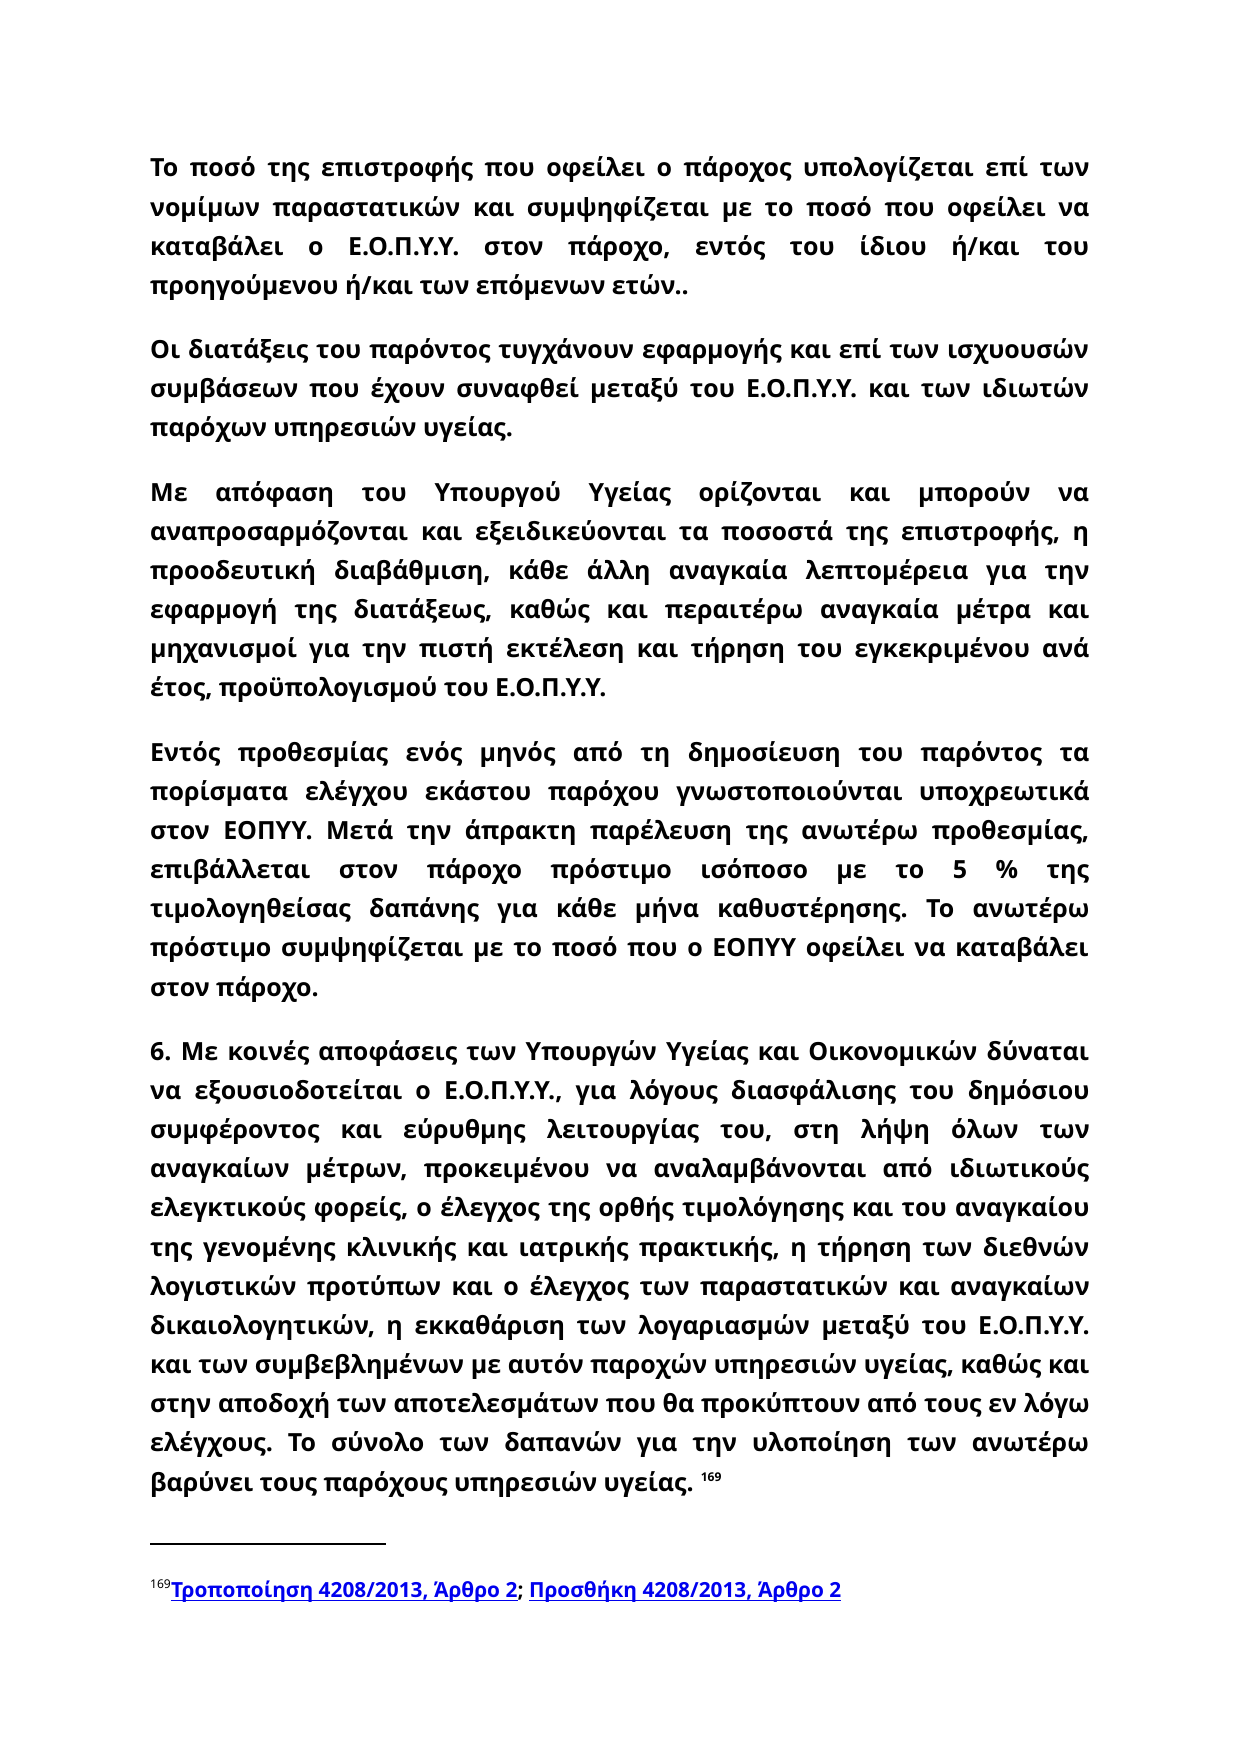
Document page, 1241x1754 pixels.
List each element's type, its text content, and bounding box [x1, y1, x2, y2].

text Εντός προθεσμίας ενός μηνός από τη δημοσίευση του παρόντος τα πορίσματα ελέγχου εκάστου παρόχου γνωστοποιούνται υποχρεωτικά στον ΕΟΠΥΥ. Μετά την άπρακτη παρέλευση της ανωτέρω προθεσμίας, επιβάλλεται στον πάροχο πρόστιμο ισόποσο με το 5 % της τιμολογηθείσας δαπάνης για κάθε μήνα καθυστέρησης. Το ανωτέρω πρόστιμο συμψηφίζεται με το ποσό που ο ΕΟΠΥΥ οφείλει να καταβάλει στον πάροχο. [150, 734, 1090, 1003]
text Οι διατάξεις του παρόντος τυγχάνουν εφαρμογής και επί των ισχυουσών συμβάσεων που έχουν συναφθεί μεταξύ του Ε.Ο.Π.Υ.Υ. και των ιδιωτών παρόχων υπηρεσιών υγείας. [150, 332, 1090, 444]
text Το ποσό της επιστροφής που οφείλει ο πάροχος υπολογίζεται επί των νομίμων παραστατικών και συμψηφίζεται με το ποσό που οφείλει να καταβάλει ο Ε.Ο.Π.Υ.Υ. στον πάροχο, εντός του ίδιου ή/και του προηγούμενου ή/και των επόμενων ετών.. [150, 150, 1090, 302]
text Με απόφαση του Υπουργού Υγείας ορίζονται και μπορούν να αναπροσαρμόζονται και εξειδικεύονται τα ποσοστά της επιστροφής, η προοδευτική διαβάθμιση, κάθε άλλη αναγκαία λεπτομέρεια για την εφαρμογή της διατάξεως, καθώς και περαιτέρω αναγκαία μέτρα και μηχανισμοί για την πιστή εκτέλεση και τήρηση του εγκεκριμένου ανά έτος, προϋπολογισμού του Ε.Ο.Π.Υ.Υ. [150, 474, 1090, 704]
text 6. Με κοινές αποφάσεις των Υπουργών Υγείας και Οικονομικών δύναται να εξουσιοδοτείται ο Ε.Ο.Π.Υ.Υ., για λόγους διασφάλισης του δημόσιου συμφέροντος και εύρυθμης λειτουργίας του, στη λήψη όλων των αναγκαίων μέτρων, προκειμένου να αναλαμβάνονται από ιδιωτικούς ελεγκτικούς φορείς, ο έλεγχος της ορθής τιμολόγησης και του αναγκαίου της γενομένης κλινικής και ιατρικής πρακτικής, η τήρηση των διεθνών λογιστικών προτύπων και ο έλεγχος των παραστατικών και αναγκαίων δικαιολογητικών, η εκκαθάριση των λογαριασμών μεταξύ του Ε.Ο.Π.Υ.Υ. και των συμβεβλημένων με αυτόν παροχών υπηρεσιών υγείας, καθώς και στην αποδοχή των αποτελεσμάτων που θα προκύπτουν από τους εν λόγω ελέγχους. Το σύνολο των δαπανών για την υλοποίηση των ανωτέρω βαρύνει τους παρόχους υπηρεσιών υγείας. [150, 1033, 1090, 1498]
text Τροποποίηση 4208/2013, Άρθρο 2; Προσθήκη 4208/2013, Άρθρο 2 [150, 1576, 1090, 1604]
